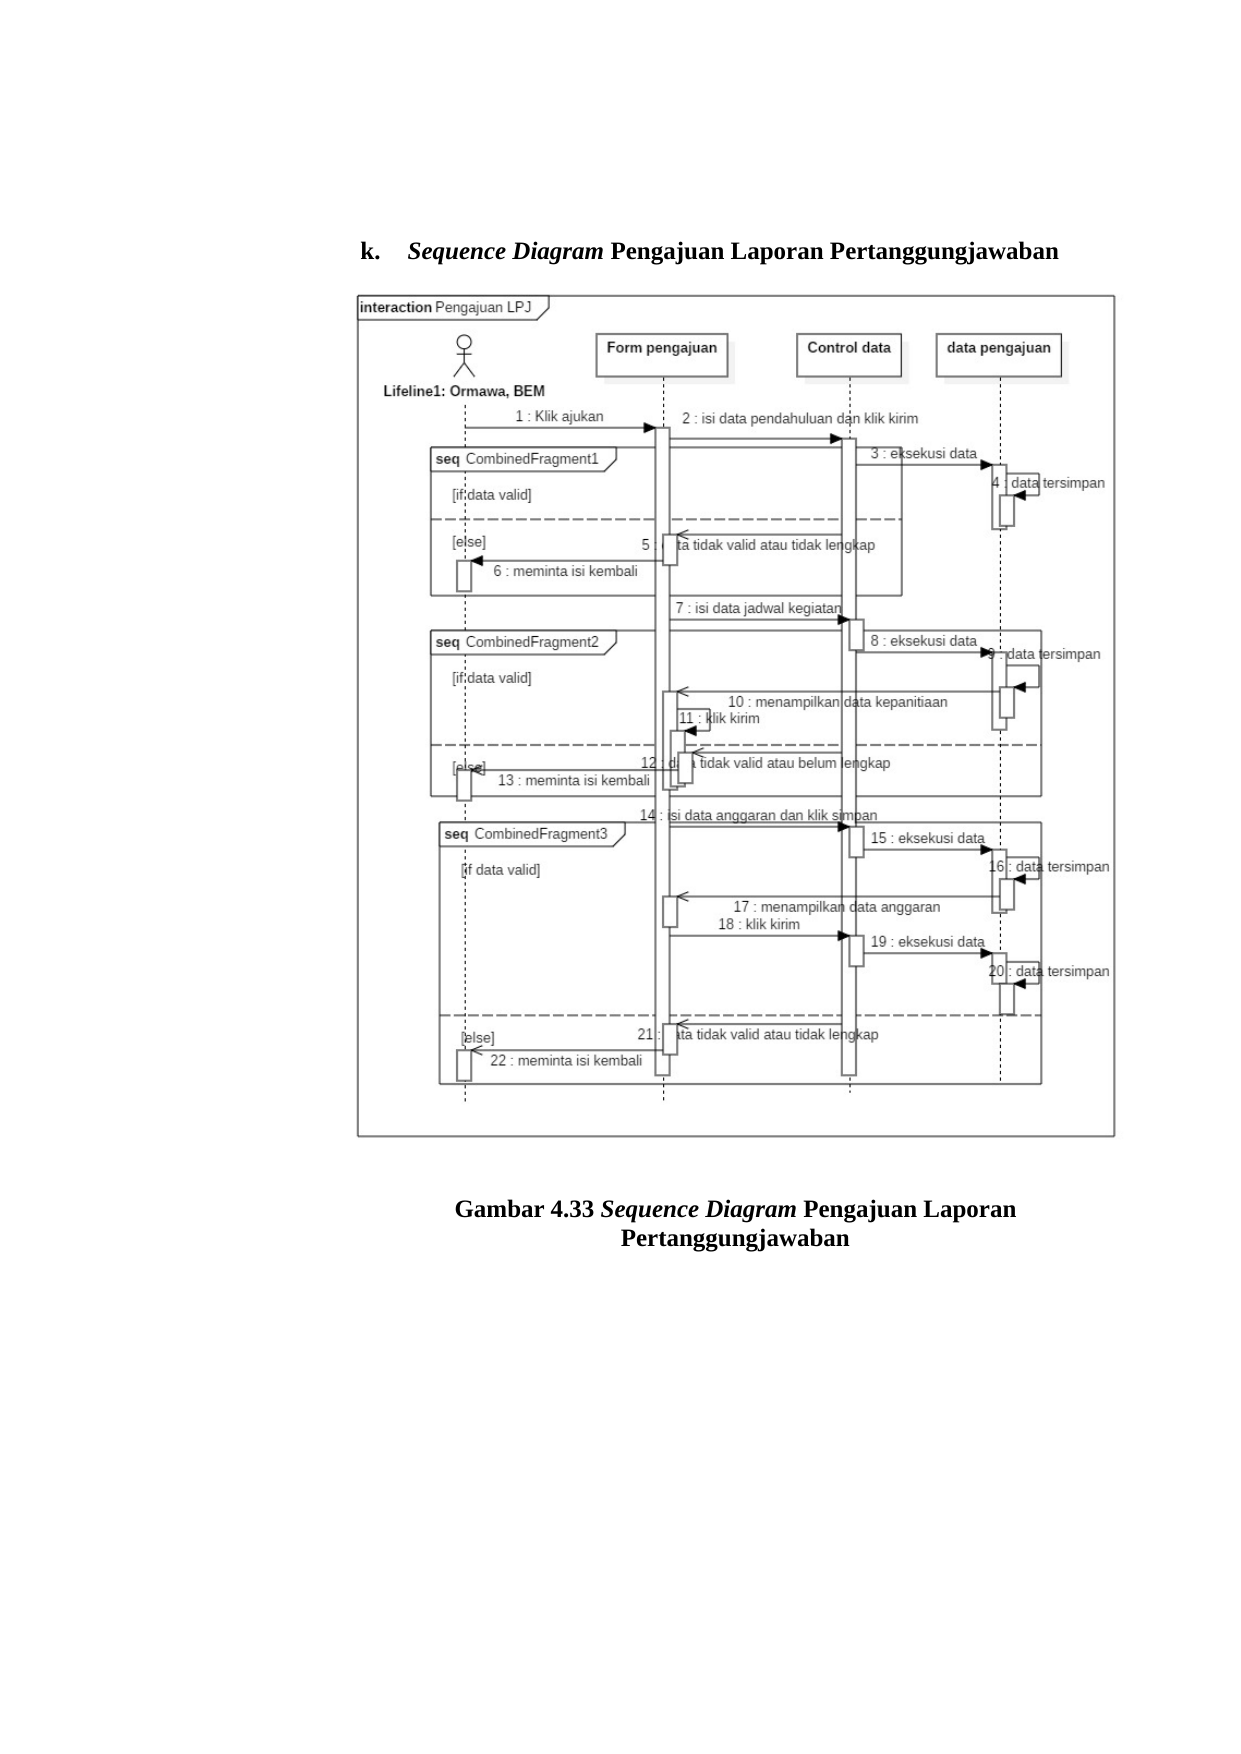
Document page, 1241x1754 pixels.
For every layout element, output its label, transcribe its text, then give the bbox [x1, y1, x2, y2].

table_header [411, 1147, 1062, 1181]
text Gambar 4.33 Sequence Diagram Pengajuan Laporan Pertanggungjawaban [407, 1194, 1063, 1251]
table_header [411, 279, 1062, 285]
list Sequence Diagram Pengajuan Laporan Pertanggungjawaban [360, 236, 1063, 265]
picture [347, 285, 1127, 1147]
